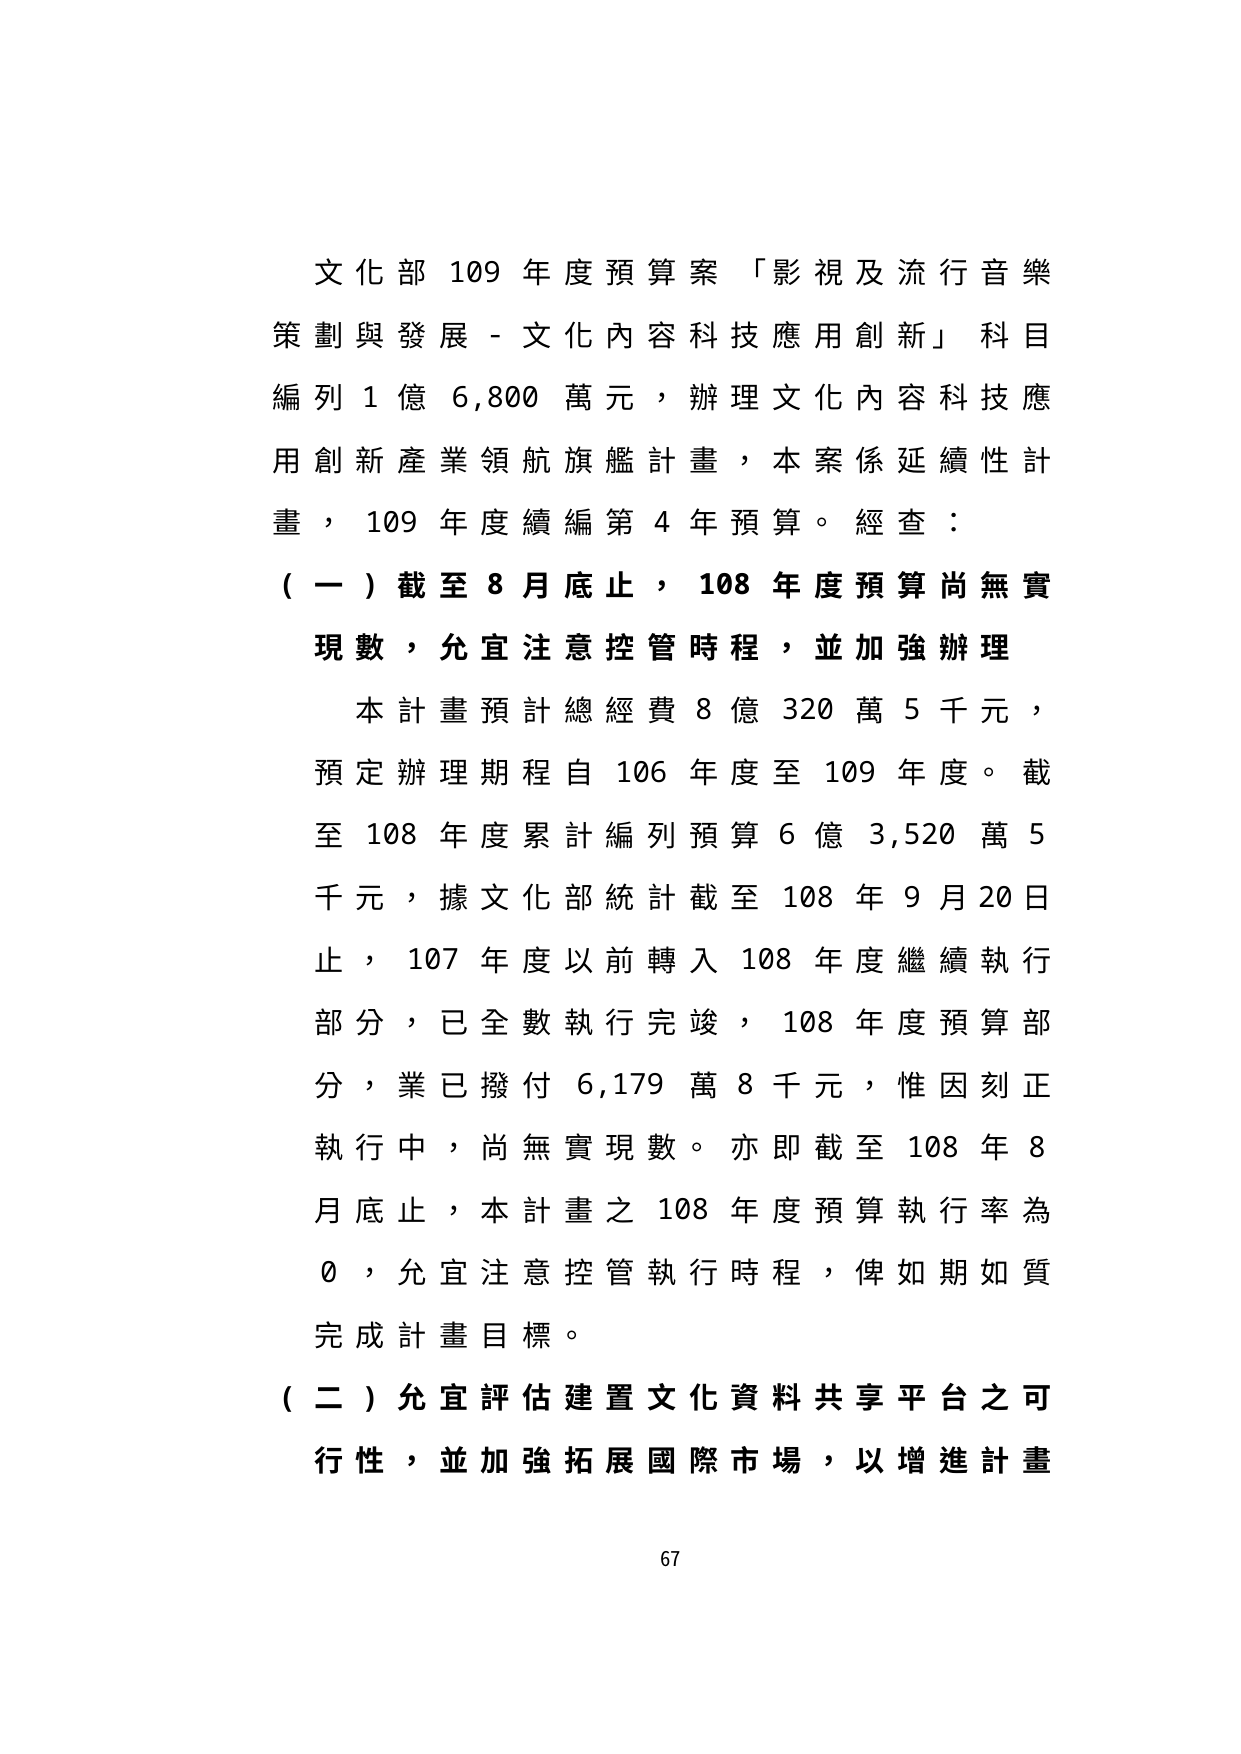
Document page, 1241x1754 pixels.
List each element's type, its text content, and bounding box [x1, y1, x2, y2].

text 文化部109年度預算案「影視及流行音樂策劃與發展-文化內容科技應用創新」科目編列1億6,800萬元，辦理文化內容科技應用創新產業領航旗艦計畫，本案係延續性計畫，109年度續編第4年預算。經查： [242, 229, 1058, 542]
text (一)截至8月底止，108年度預算尚無實現數，允宜注意控管時程，並加強辦理 [242, 542, 1058, 667]
text 本計畫預計總經費8億320萬5千元，預定辦理期程自106年度至109年度。截至108年度累計編列預算6億3,520萬5千元，據文化部統計截至108年9月20日止，107年度以前轉入108年度繼續執行部分，已全數執行完竣，108年度預算部分，業已撥付6,179萬8千元，惟因刻正執行中，尚無實現數。亦即截至108年8月底止，本計畫之108年度預算執行率為0，允宜注意控管執行時程，俾如期如質完成計畫目標。 [271, 667, 1058, 1354]
text (二)允宜評估建置文化資料共享平台之可行性，並加強拓展國際市場，以增進計畫 [242, 1354, 1058, 1479]
